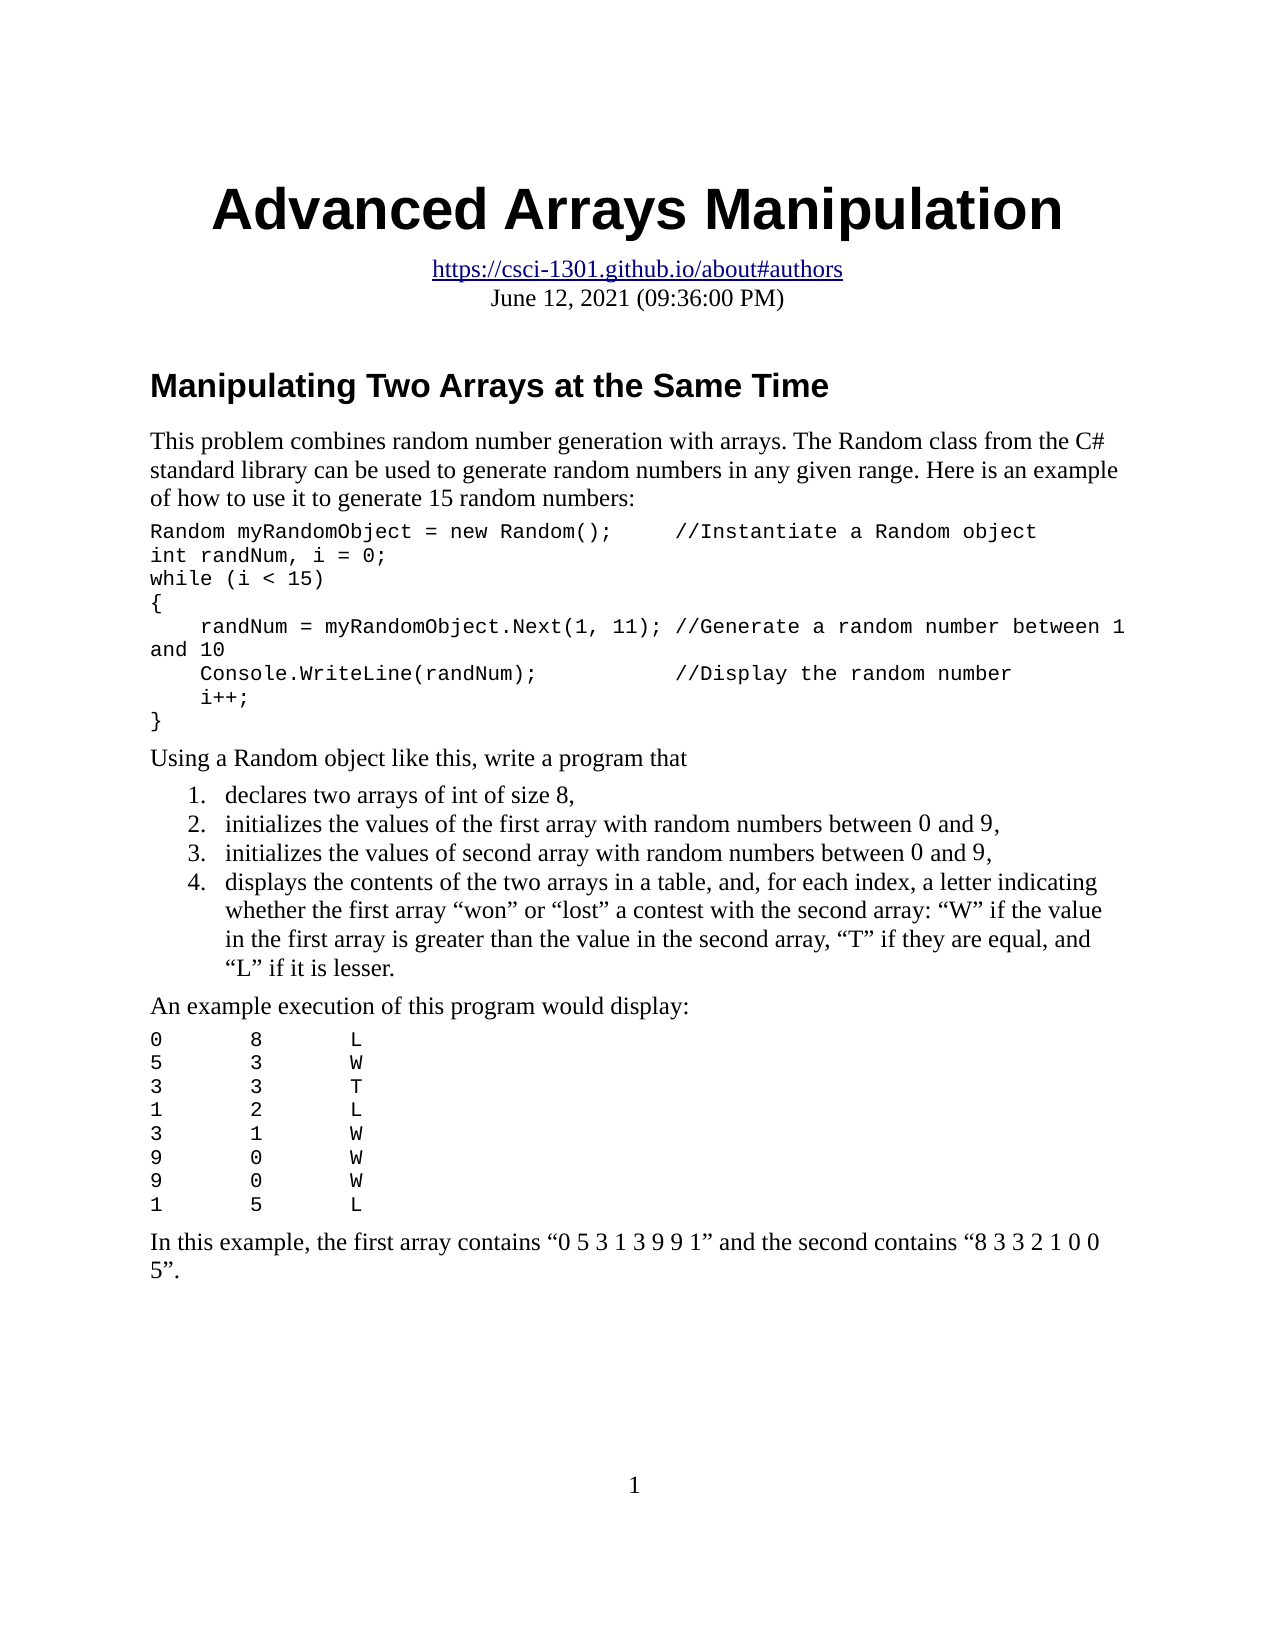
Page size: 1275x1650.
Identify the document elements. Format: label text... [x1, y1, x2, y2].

title Advanced Arrays Manipulation [150, 175, 1125, 242]
text 9 0 W [150, 1147, 1125, 1170]
text int randNum, i = 0; [150, 545, 1125, 568]
text 1 2 L [150, 1099, 1125, 1123]
text 3 3 T [150, 1076, 1125, 1099]
text https://csci-1301.github.io/about#authors [150, 254, 1125, 283]
text 9 0 W [150, 1170, 1125, 1194]
text June 12, 2021 (09:36:00 PM) [150, 283, 1125, 312]
text 1 5 L [150, 1194, 1125, 1218]
text Using a Random object like this, write a program that [150, 743, 1125, 772]
text i++; [150, 687, 1125, 710]
text 5 3 W [150, 1052, 1125, 1076]
list displays the contents of the two arrays in a table, and, for each index, a letter indicating whether the first array “won” or “lost” a contest with the second array: “W” if the value in the first array is greater than the value in the second array, “T” if they are equal, and “L” if it is lesser. [187, 867, 1125, 982]
text Console.WriteLine(randNum); //Display the random number [150, 663, 1125, 687]
text { [150, 592, 1125, 616]
subtitle Manipulating Two Arrays at the Same Time [150, 366, 1125, 404]
text In this example, the first array contains “0 5 3 1 3 9 9 1” and the second contains “8 3 3 2 1 0 0 5”. [150, 1227, 1125, 1284]
text Random myRandomObject = new Random(); //Instantiate a Random object [150, 521, 1125, 545]
text An example execution of this program would display: [150, 991, 1125, 1019]
text 0 8 L [150, 1028, 1125, 1052]
list declares two arrays of int of size 8, [187, 781, 1125, 809]
list initializes the values of second array with random numbers between and , [187, 838, 1125, 867]
text } [150, 710, 1125, 734]
text randNum = myRandomObject.Next(1, 11); //Generate a random number between 1 and 10 [150, 616, 1125, 663]
text This problem combines random number generation with arrays. The Random class from the C# standard library can be used to generate random numbers in any given range. Here is an example of how to use it to generate 15 random numbers: [150, 426, 1125, 512]
list initializes the values of the first array with random numbers between and , [187, 809, 1125, 838]
text 3 1 W [150, 1123, 1125, 1147]
text while (i < 15) [150, 568, 1125, 592]
